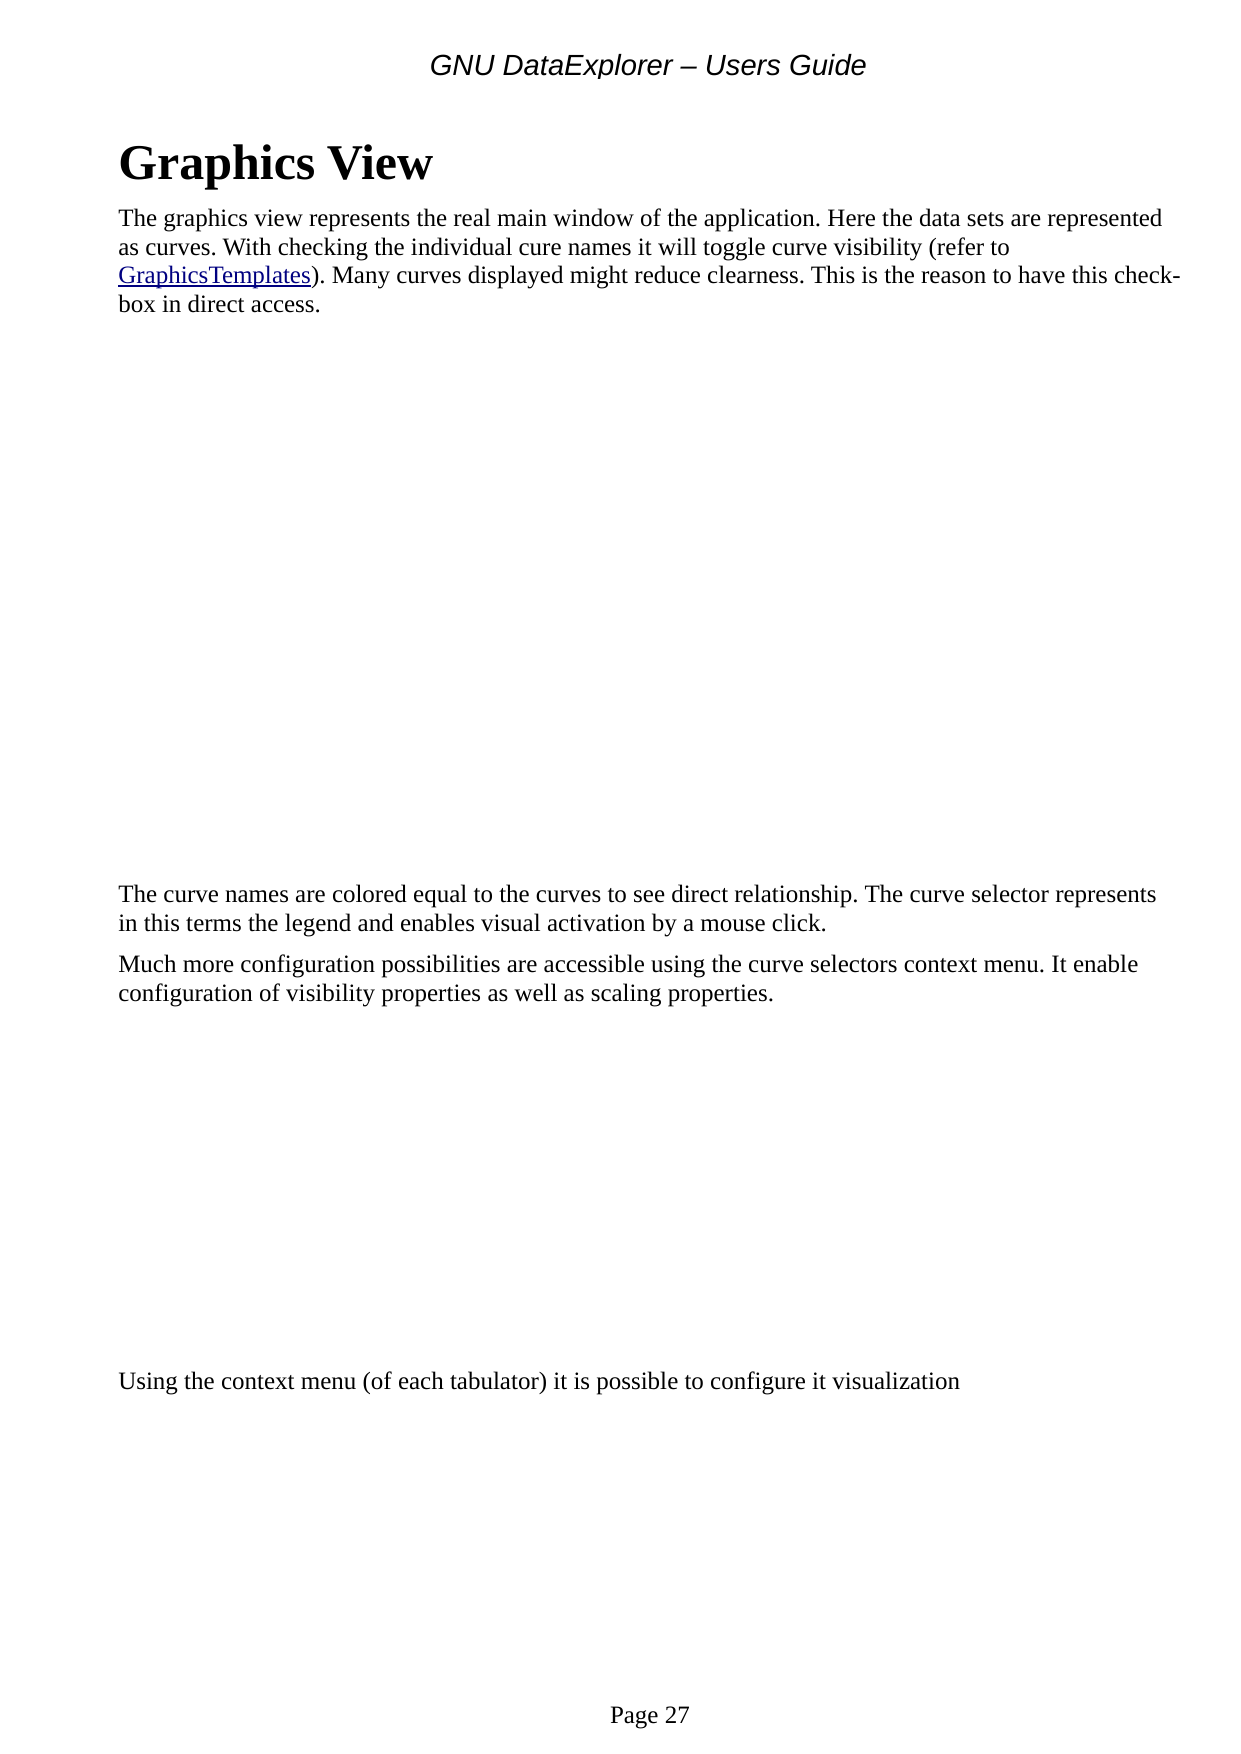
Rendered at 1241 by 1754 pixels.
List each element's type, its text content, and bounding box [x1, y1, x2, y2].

text Much more configuration possibilities are accessible using the curve selectors context menu. It enable configuration of visibility properties as well as scaling properties. [118, 949, 1181, 1007]
text The graphics view represents the real main window of the application. Here the data sets are represented as curves. With checking the individual cure names it will toggle curve visibility (refer to GraphicsTemplates). Many curves displayed might reduce clearness. This is the reason to have this check-box in direct access. [118, 203, 1181, 318]
text Using the context menu (of each tabulator) it is possible to configure it visualization [118, 1366, 1181, 1395]
text The curve names are colored equal to the curves to see direct relationship. The curve selector represents in this terms the legend and enables visual activation by a mouse click. [118, 879, 1181, 937]
subtitle Graphics View [118, 133, 1181, 190]
